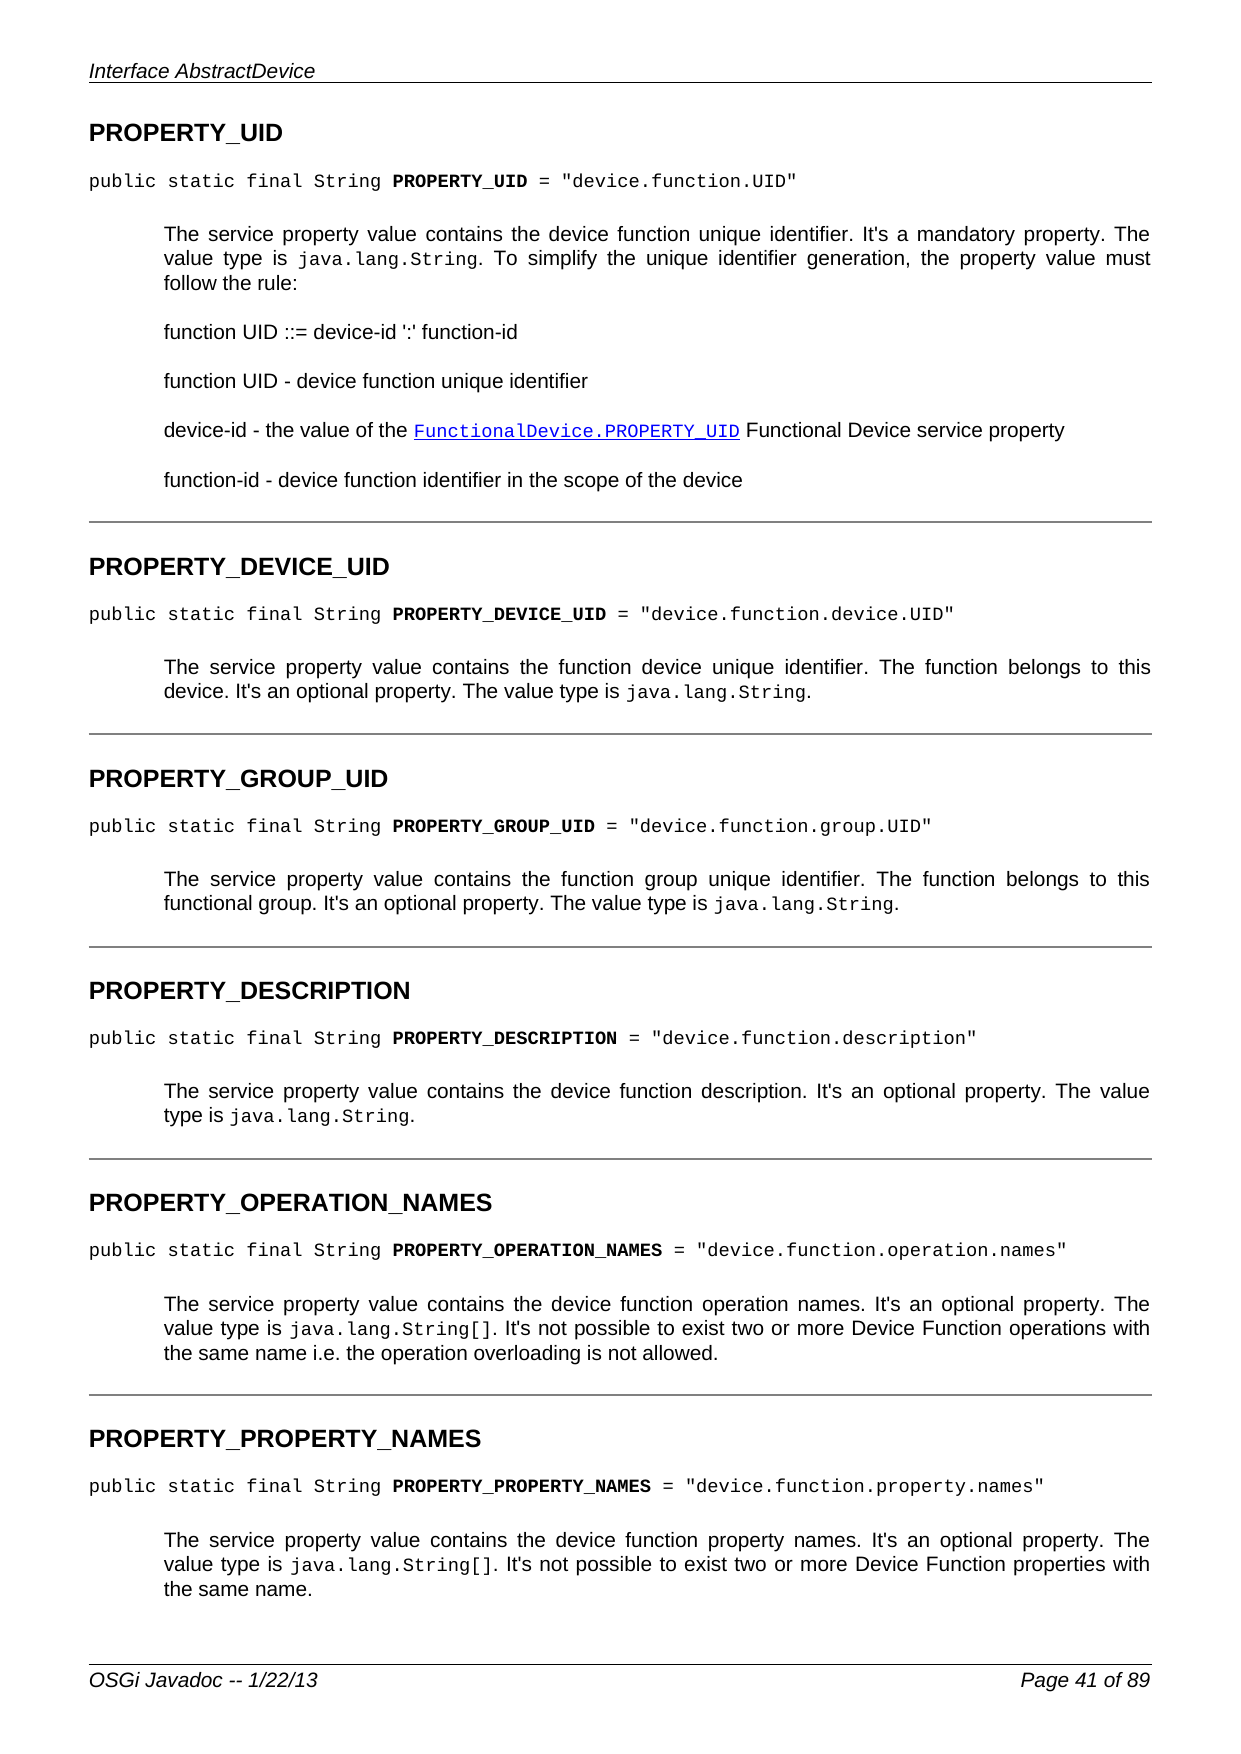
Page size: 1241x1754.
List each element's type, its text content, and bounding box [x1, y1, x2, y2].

text public static final String PROPERTY_DESCRIPTION = "device.function.description" [88, 1029, 1152, 1050]
subtitle PROPERTY_GROUP_UID [88, 764, 1152, 793]
subtitle PROPERTY_PROPERTY_NAMES [88, 1424, 1152, 1453]
text public static final String PROPERTY_PROPERTY_NAMES = "device.function.property.names" [88, 1477, 1152, 1498]
subtitle PROPERTY_DESCRIPTION [88, 976, 1152, 1005]
subtitle PROPERTY_UID [88, 118, 1152, 147]
text device-id - the value of the FunctionalDevice.PROPERTY_UID Functional Device service property [163, 418, 1152, 443]
text function UID - device function unique identifier [163, 369, 1152, 393]
text public static final String PROPERTY_DEVICE_UID = "device.function.device.UID" [88, 604, 1152, 626]
text The service property value contains the device function unique identifier. It's a mandatory property. The value type is java.lang.String. To simplify the unique identifier generation, the property value must follow the rule: [163, 222, 1152, 295]
text The service property value contains the function group unique identifier. The function belongs to this functional group. It's an optional property. The value type is java.lang.String. [163, 867, 1152, 916]
text function UID ::= device-id ':' function-id [163, 320, 1152, 344]
text The service property value contains the device function description. It's an optional property. The value type is java.lang.String. [163, 1079, 1152, 1128]
subtitle PROPERTY_DEVICE_UID [88, 552, 1152, 580]
text The service property value contains the function device unique identifier. The function belongs to this device. It's an optional property. The value type is java.lang.String. [163, 655, 1152, 704]
text public static final String PROPERTY_UID = "device.function.UID" [88, 171, 1152, 193]
text The service property value contains the device function property names. It's an optional property. The value type is java.lang.String[]. It's not possible to exist two or more Device Function properties with the same name. [163, 1528, 1152, 1601]
text public static final String PROPERTY_GROUP_UID = "device.function.group.UID" [88, 817, 1152, 838]
subtitle PROPERTY_OPERATION_NAMES [88, 1188, 1152, 1217]
text function-id - device function identifier in the scope of the device [163, 468, 1152, 492]
text public static final String PROPERTY_OPERATION_NAMES = "device.function.operation.names" [88, 1241, 1152, 1262]
text The service property value contains the device function operation names. It's an optional property. The value type is java.lang.String[]. It's not possible to exist two or more Device Function operations with the same name i.e. the operation overloading is not allowed. [163, 1292, 1152, 1365]
